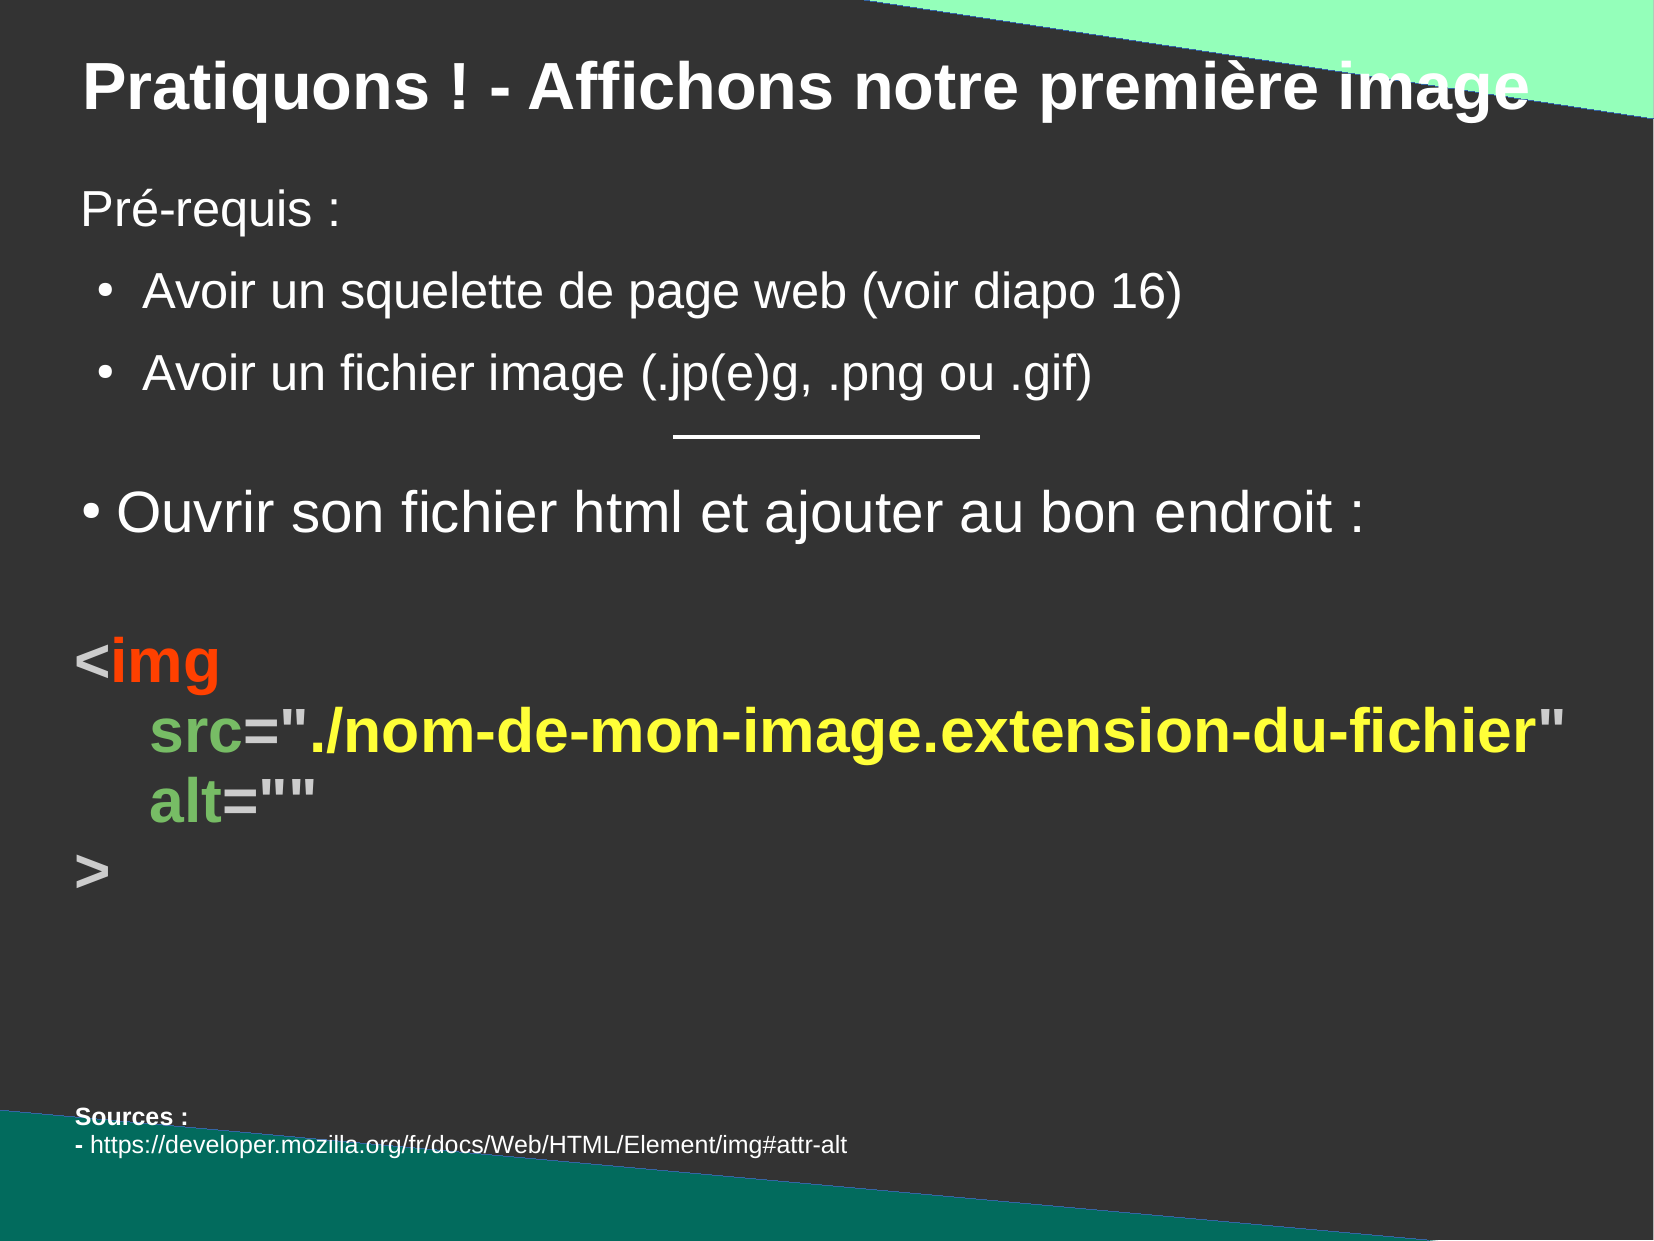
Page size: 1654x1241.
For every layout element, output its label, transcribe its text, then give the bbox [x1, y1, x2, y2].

title Pratiquons ! - Affichons notre première image [82, 49, 1571, 152]
text_box [864, 0, 1654, 119]
text_box <img src="./nom-de-mon-image.extension-du-fichier" alt="" > [59, 619, 1595, 913]
text_box Sources : - https://developer.mozilla.org/fr/docs/Web/HTML/Element/img#attr-alt [60, 1094, 1546, 1227]
text_box Ouvrir son fichier html et ajouter au bon endroit : [66, 472, 1595, 636]
list Pré-requis : Avoir un squelette de page web (voir diapo 16) Avoir un fichier image (.jp(e)g, .png ou .gif) [80, 180, 1620, 402]
